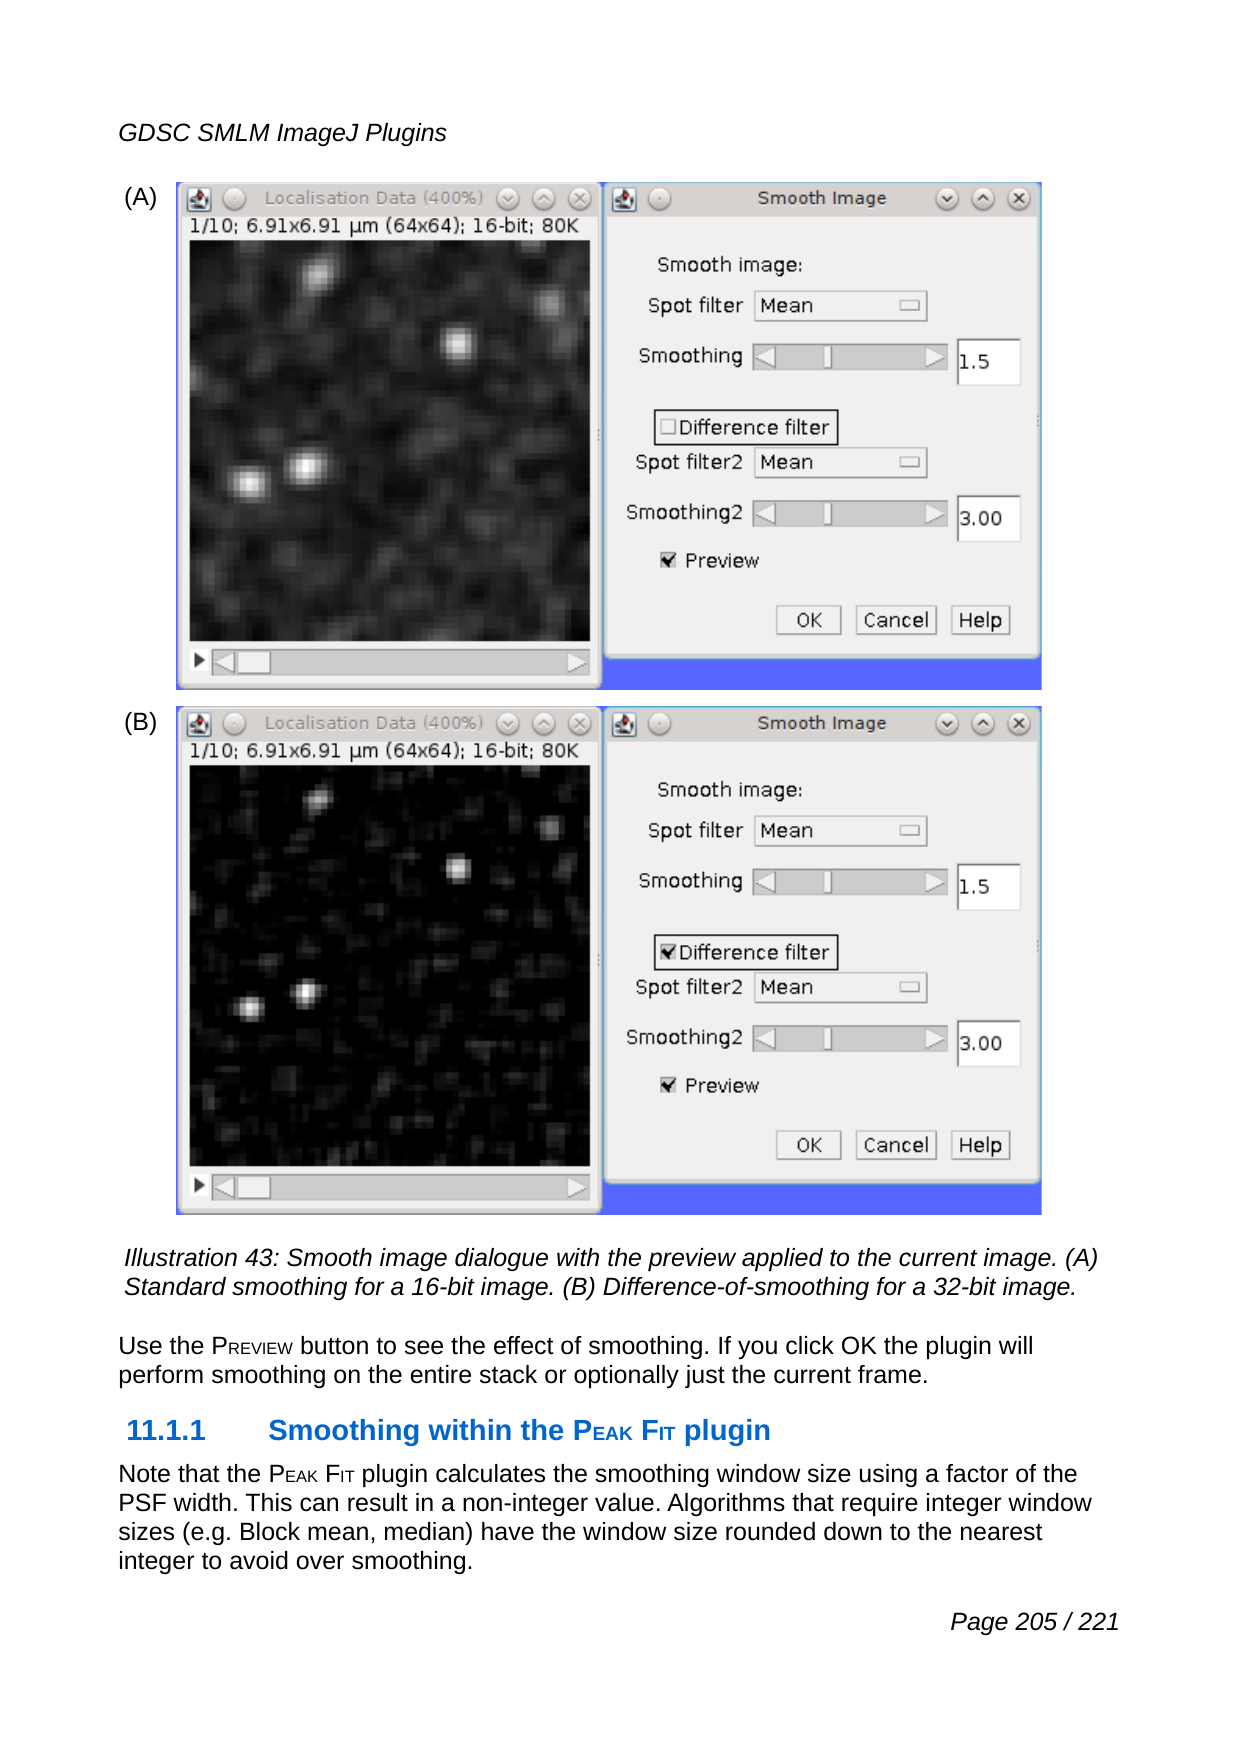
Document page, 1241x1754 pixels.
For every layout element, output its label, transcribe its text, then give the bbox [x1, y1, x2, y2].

text Note that the Peak Fit plugin calculates the smoothing window size using a factor of the PSF width. This can result in a non-integer value. Algorithms that require integer window sizes (e.g. Block mean, median) have the window size rounded down to the nearest integer to avoid over smoothing. [118, 1459, 1122, 1574]
table_cell (B) [118, 701, 163, 1225]
text Use the Preview button to see the effect of smoothing. If you click OK the plugin will perform smoothing on the entire stack or optionally just the current frame. [118, 1331, 1122, 1388]
table_cell Illustration 43: Smooth image dialogue with the preview applied to the current image. (A) Standard smoothing for a 16-bit image. (B) Difference-of-smoothing for a 32-bit image. [118, 1225, 1123, 1331]
table_cell [164, 701, 1123, 1225]
picture [176, 182, 1042, 690]
picture [176, 706, 1042, 1215]
subtitle Smoothing within the Peak Fit plugin [118, 1413, 1122, 1447]
table_header (A) [118, 176, 163, 701]
table_header [164, 176, 1123, 701]
